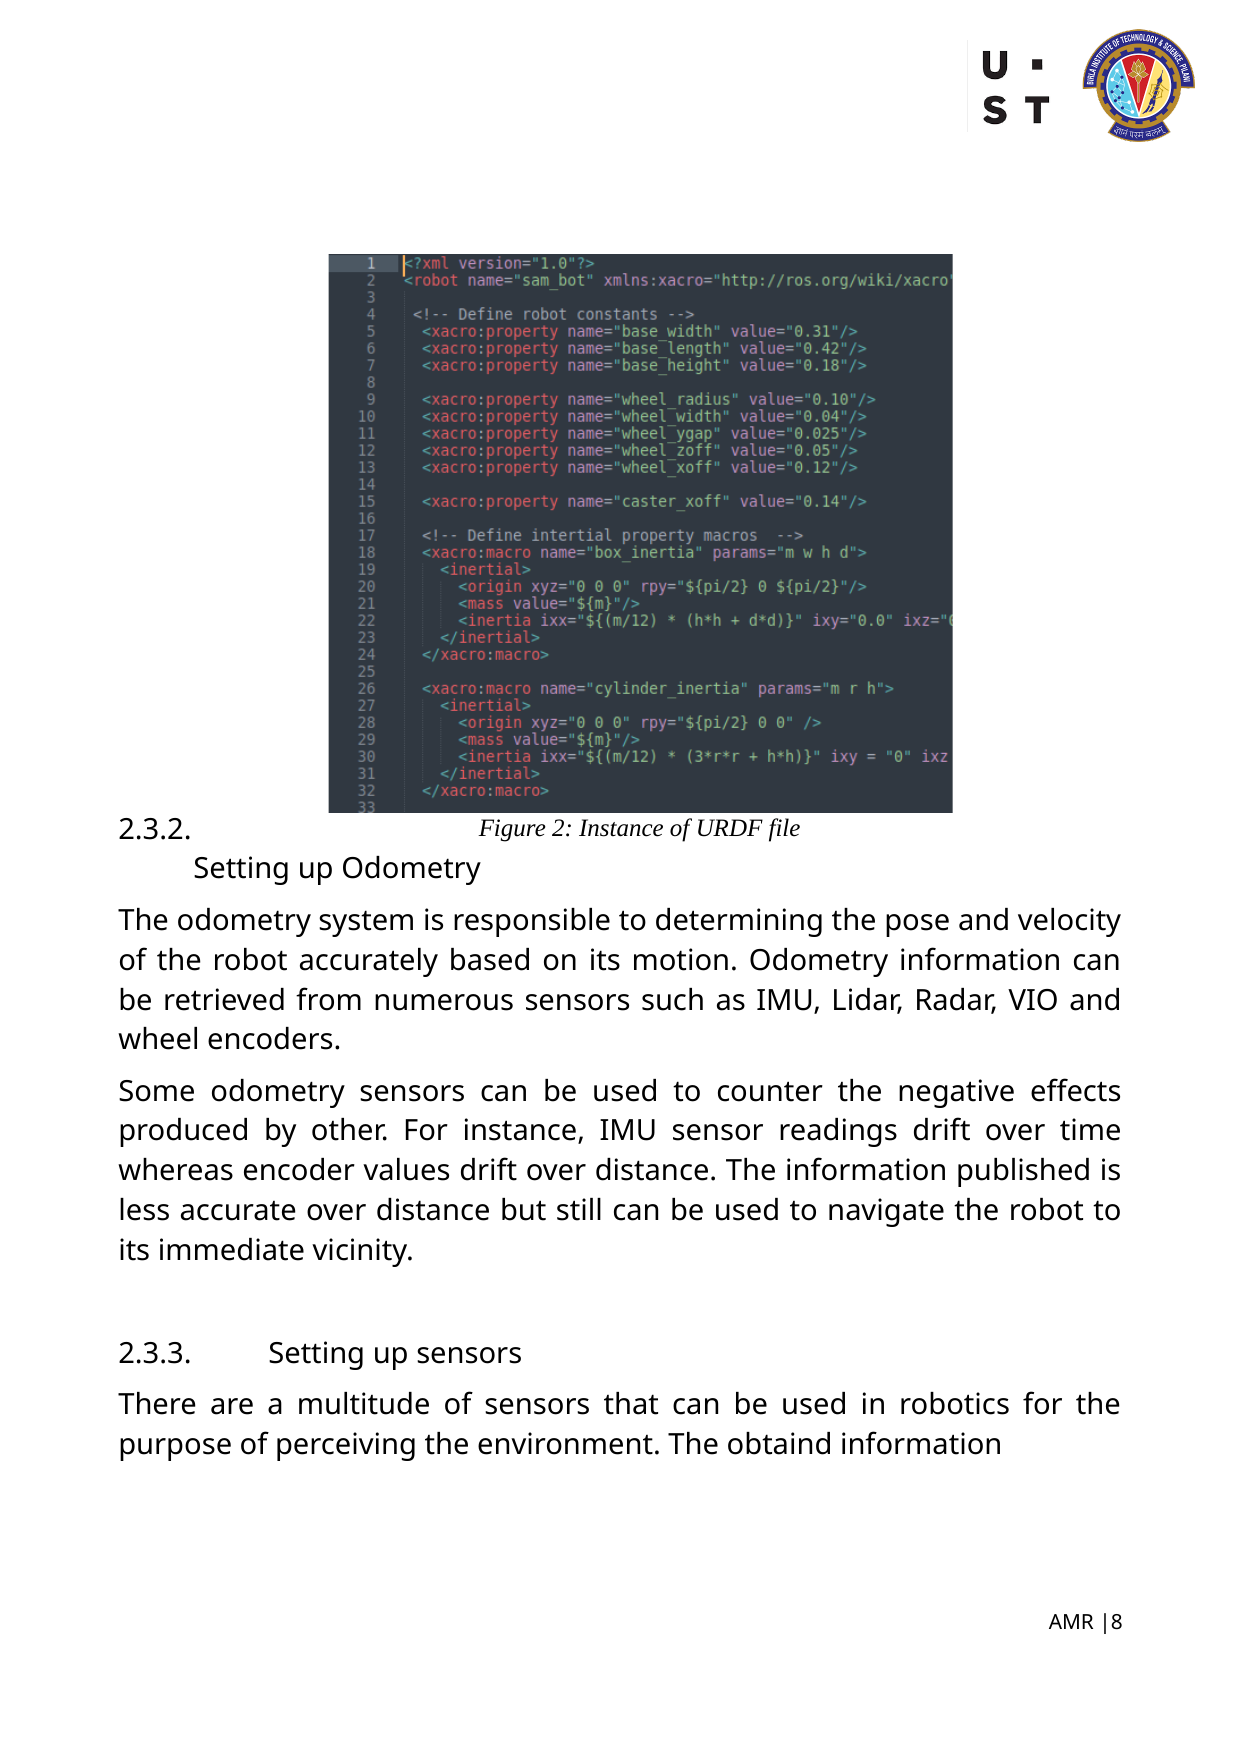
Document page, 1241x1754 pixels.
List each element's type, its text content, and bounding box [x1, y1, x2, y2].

picture [967, 40, 1057, 132]
text 2.3.2. Setting up Odometry [118, 808, 1122, 887]
text Some odometry sensors can be used to counter the negative effects produced by other. For instance, IMU sensor readings drift over time whereas encoder values drift over distance. The information published is less accurate over distance but still can be used to navigate the robot to its immediate vicinity. [118, 1070, 1122, 1268]
text 2.3.3. Setting up sensors [118, 1332, 1122, 1372]
picture [1082, 29, 1195, 142]
text There are a multitude of sensors that can be used in robotics for the purpose of perceiving the environment. The obtaind information [118, 1383, 1122, 1463]
text The odometry system is responsible to determining the pose and velocity of the robot accurately based on its motion. Odometry information can be retrieved from numerous sensors such as IMU, Lidar, Radar, VIO and wheel encoders. [118, 899, 1122, 1058]
picture [328, 254, 953, 813]
text Figure 2: Instance of URDF file [328, 813, 953, 842]
